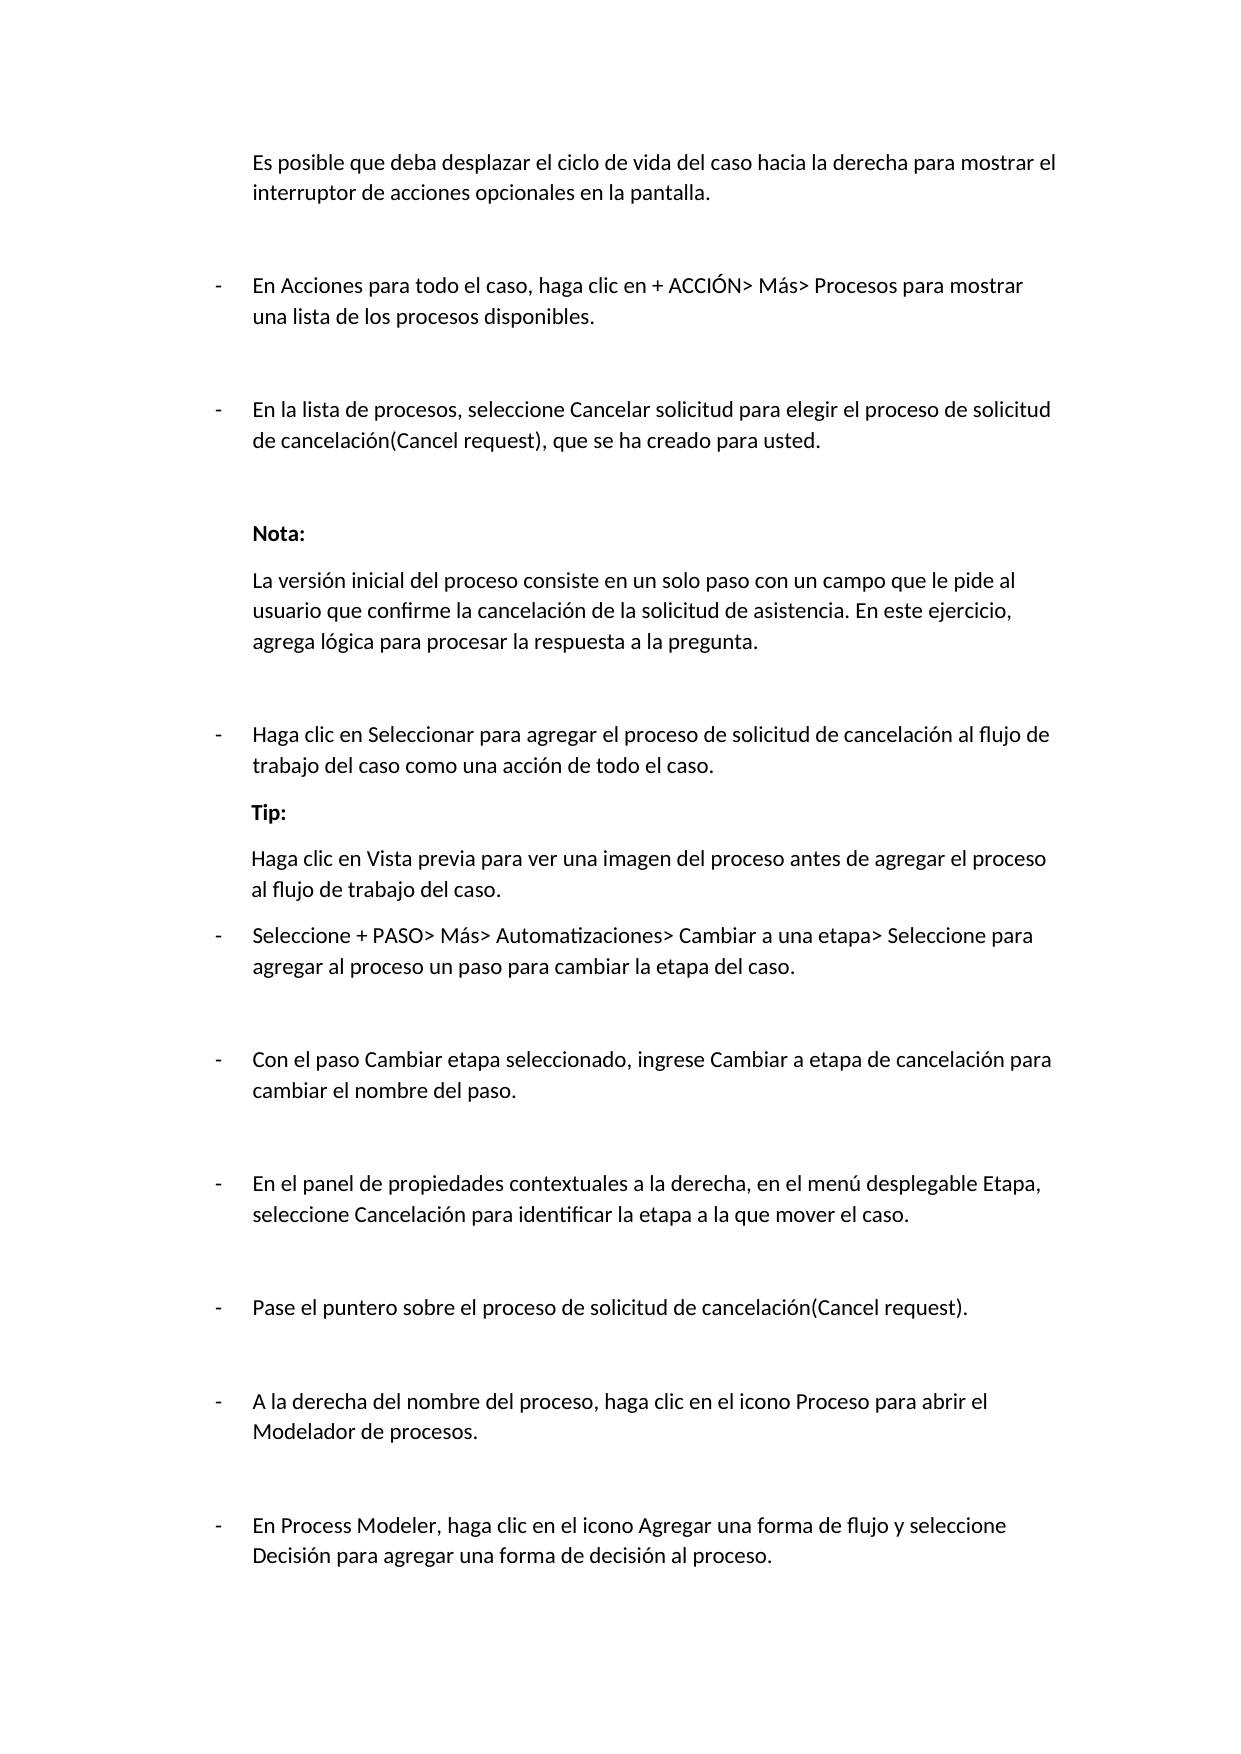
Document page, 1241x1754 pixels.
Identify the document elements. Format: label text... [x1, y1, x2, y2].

list Con el paso Cambiar etapa seleccionado, ingrese Cambiar a etapa de cancelación para cambiar el nombre del paso. [215, 1046, 1063, 1104]
list Haga clic en Seleccionar para agregar el proceso de solicitud de cancelación al flujo de trabajo del caso como una acción de todo el caso. [215, 721, 1063, 779]
list En el panel de propiedades contextuales a la derecha, en el menú desplegable Etapa, seleccione Cancelación para identificar la etapa a la que mover el caso. [215, 1169, 1063, 1228]
text Haga clic en Vista previa para ver una imagen del proceso antes de agregar el proceso al flujo de trabajo del caso. [251, 844, 1063, 903]
list En la lista de procesos, seleccione Cancelar solicitud para elegir el proceso de solicitud de cancelación(Cancel request), que se ha creado para usted. [215, 396, 1063, 454]
list En Process Modeler, haga clic en el icono Agregar una forma de flujo y seleccione Decisión para agregar una forma de decisión al proceso. [215, 1511, 1063, 1569]
list Es posible que deba desplazar el ciclo de vida del caso hacia la derecha para mostrar el interruptor de acciones opcionales en la pantalla. [252, 148, 1063, 206]
list Nota: [252, 519, 1063, 547]
list A la derecha del nombre del proceso, haga clic en el icono Proceso para abrir el Modelador de procesos. [215, 1387, 1063, 1445]
list En Acciones para todo el caso, haga clic en + ACCIÓN> Más> Procesos para mostrar una lista de los procesos disponibles. [215, 272, 1063, 330]
text Tip: [177, 798, 1063, 826]
list Pase el puntero sobre el proceso de solicitud de cancelación(Cancel request). [215, 1293, 1063, 1321]
list Seleccione + PASO> Más> Automatizaciones> Cambiar a una etapa> Seleccione para agregar al proceso un paso para cambiar la etapa del caso. [215, 922, 1063, 980]
list La versión inicial del proceso consiste en un solo paso con un campo que le pide al usuario que confirme la cancelación de la solicitud de asistencia. En este ejercicio, agrega lógica para procesar la respuesta a la pregunta. [252, 566, 1063, 655]
